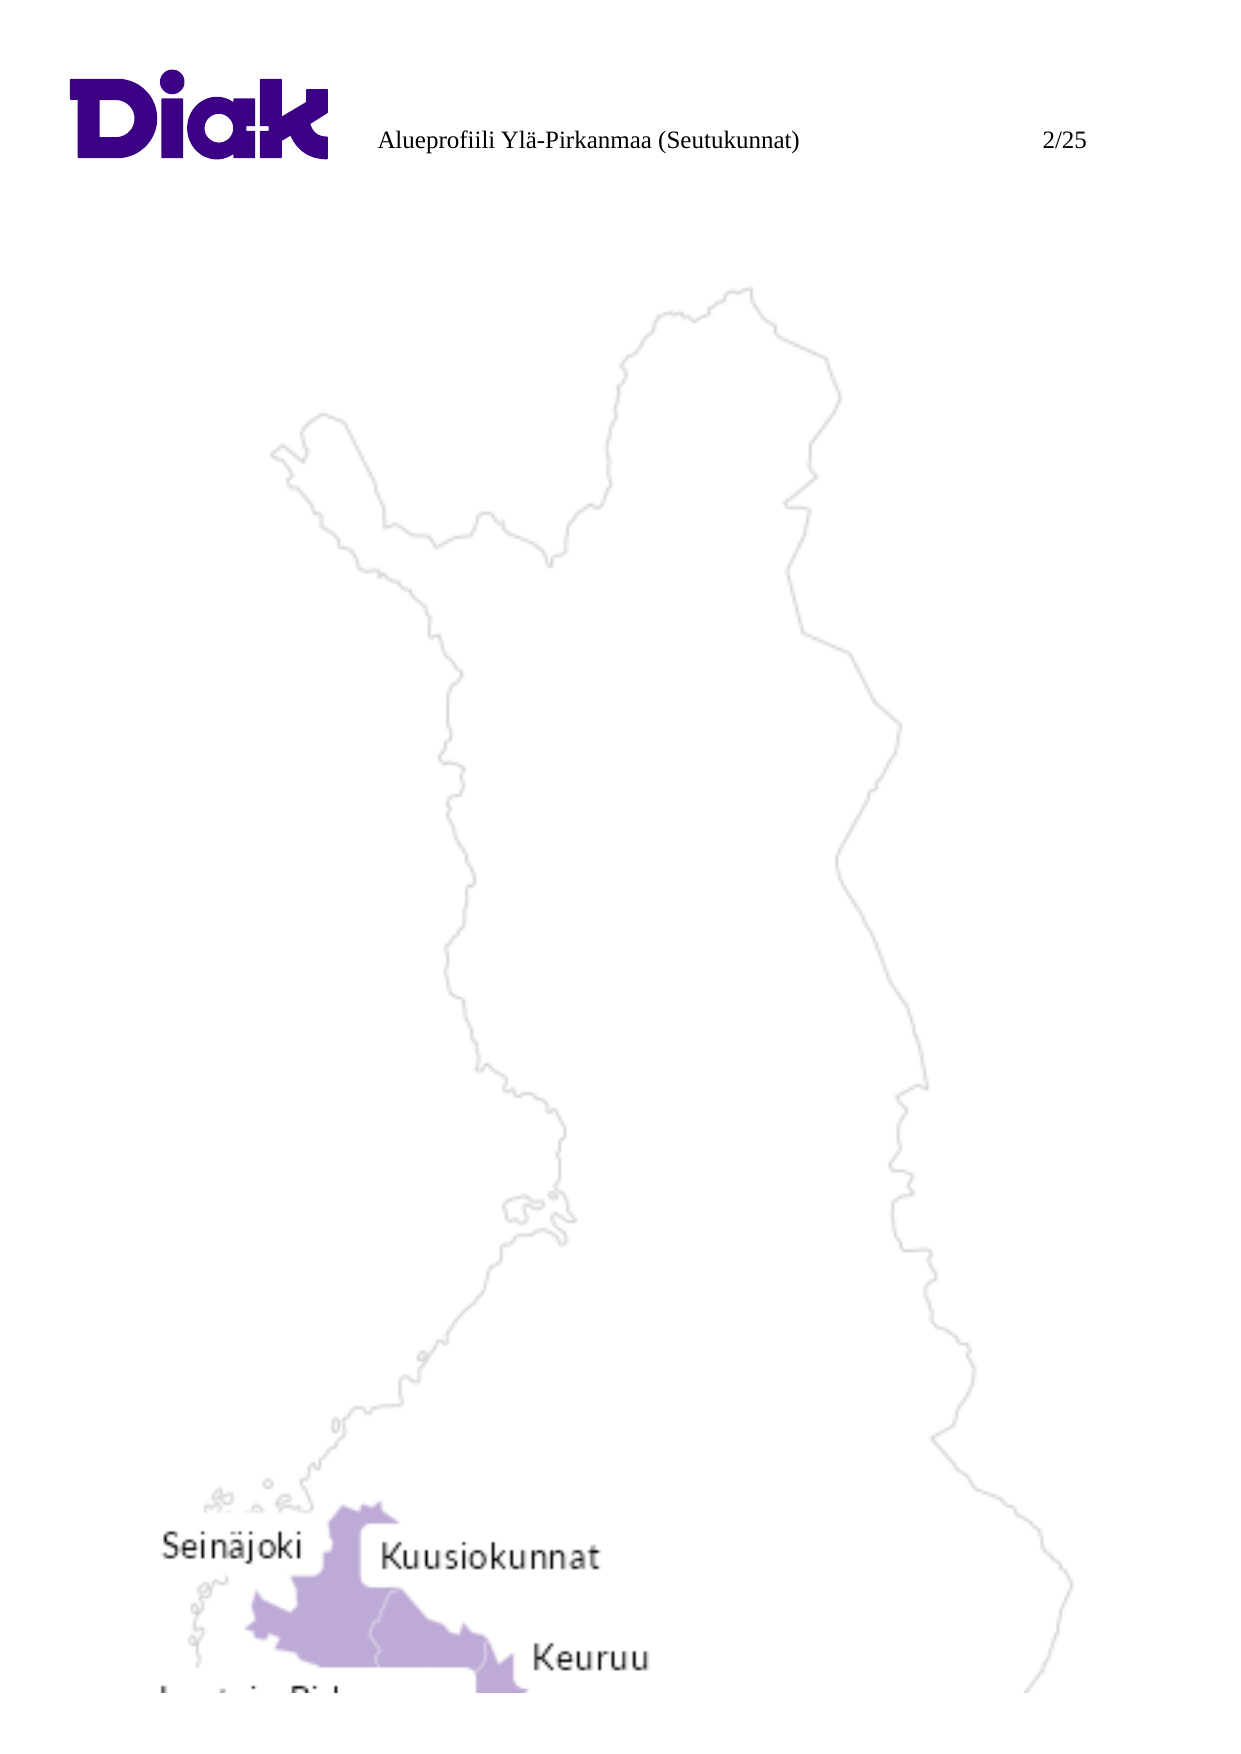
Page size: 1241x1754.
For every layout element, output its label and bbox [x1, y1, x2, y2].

picture [61, 196, 1179, 1693]
